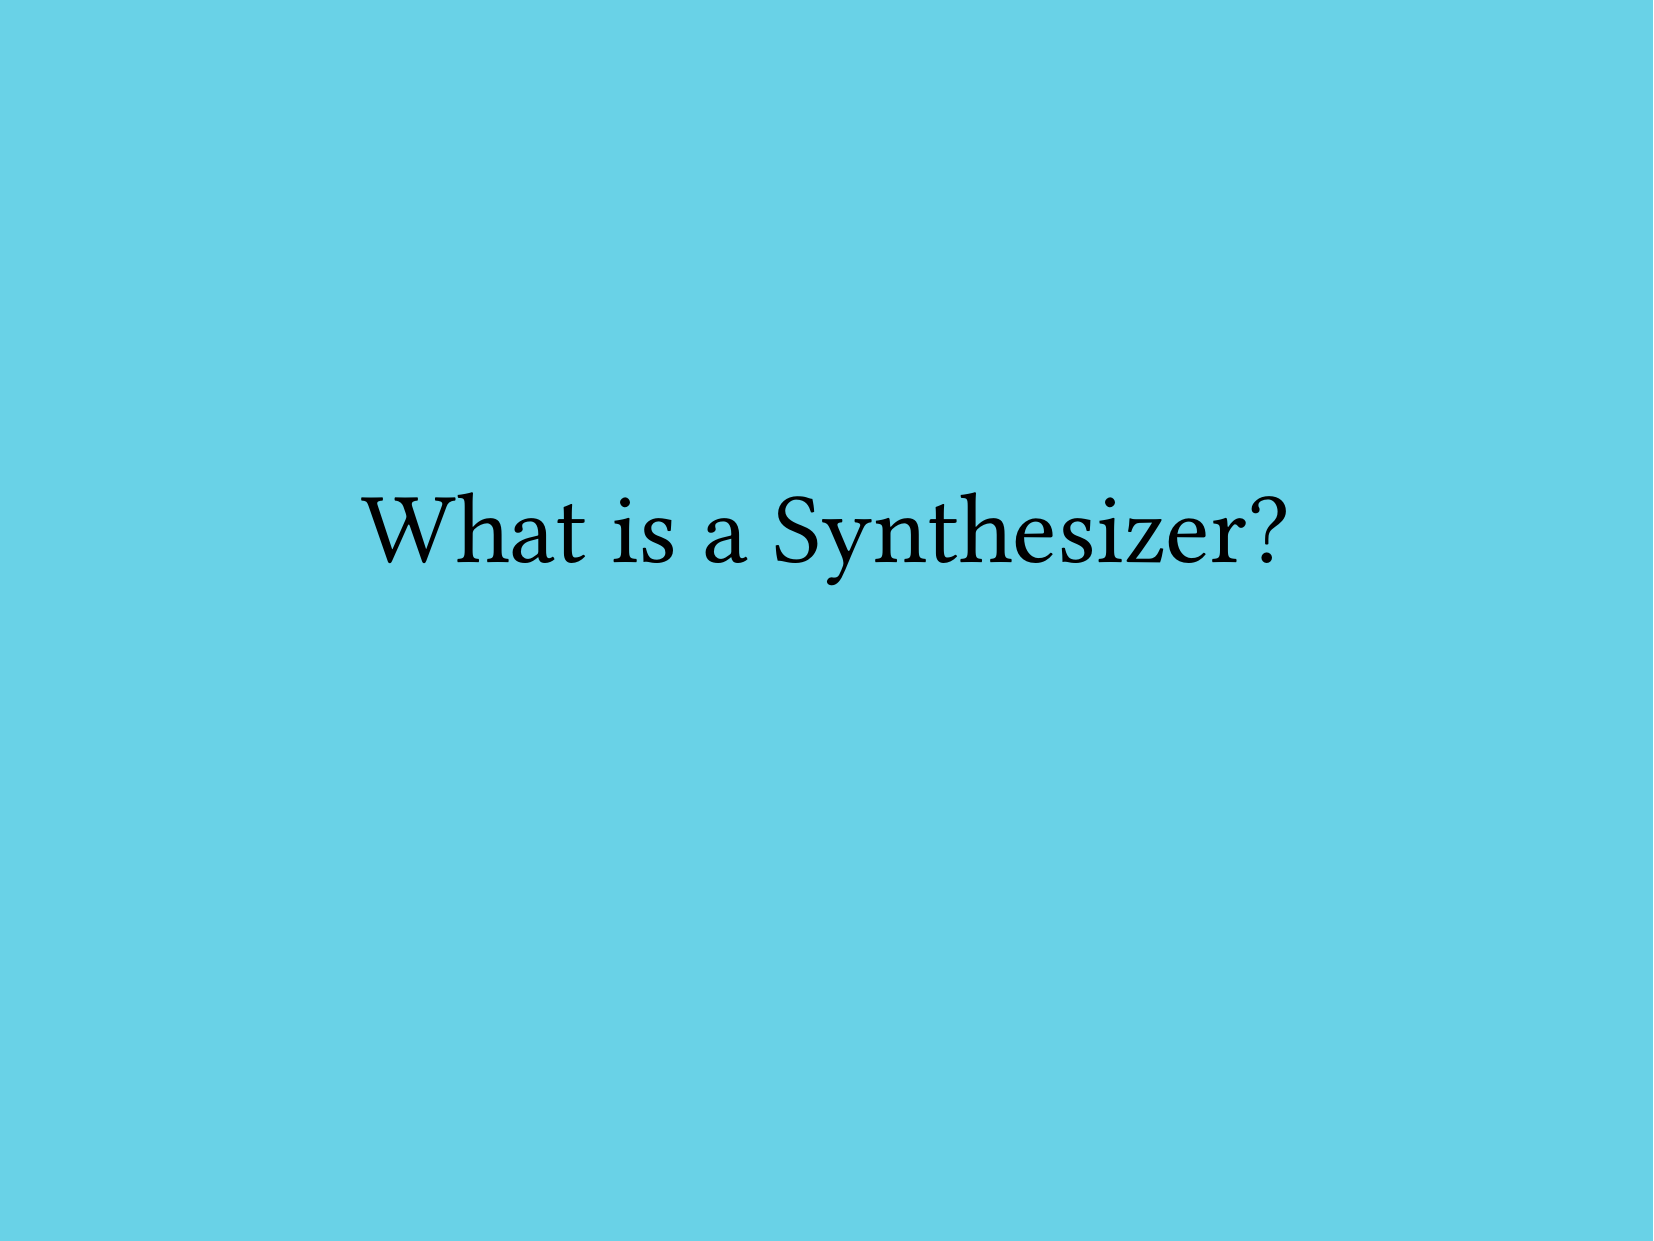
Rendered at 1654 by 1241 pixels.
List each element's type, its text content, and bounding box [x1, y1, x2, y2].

subtitle What is a Synthesizer? [82, 49, 1571, 1010]
